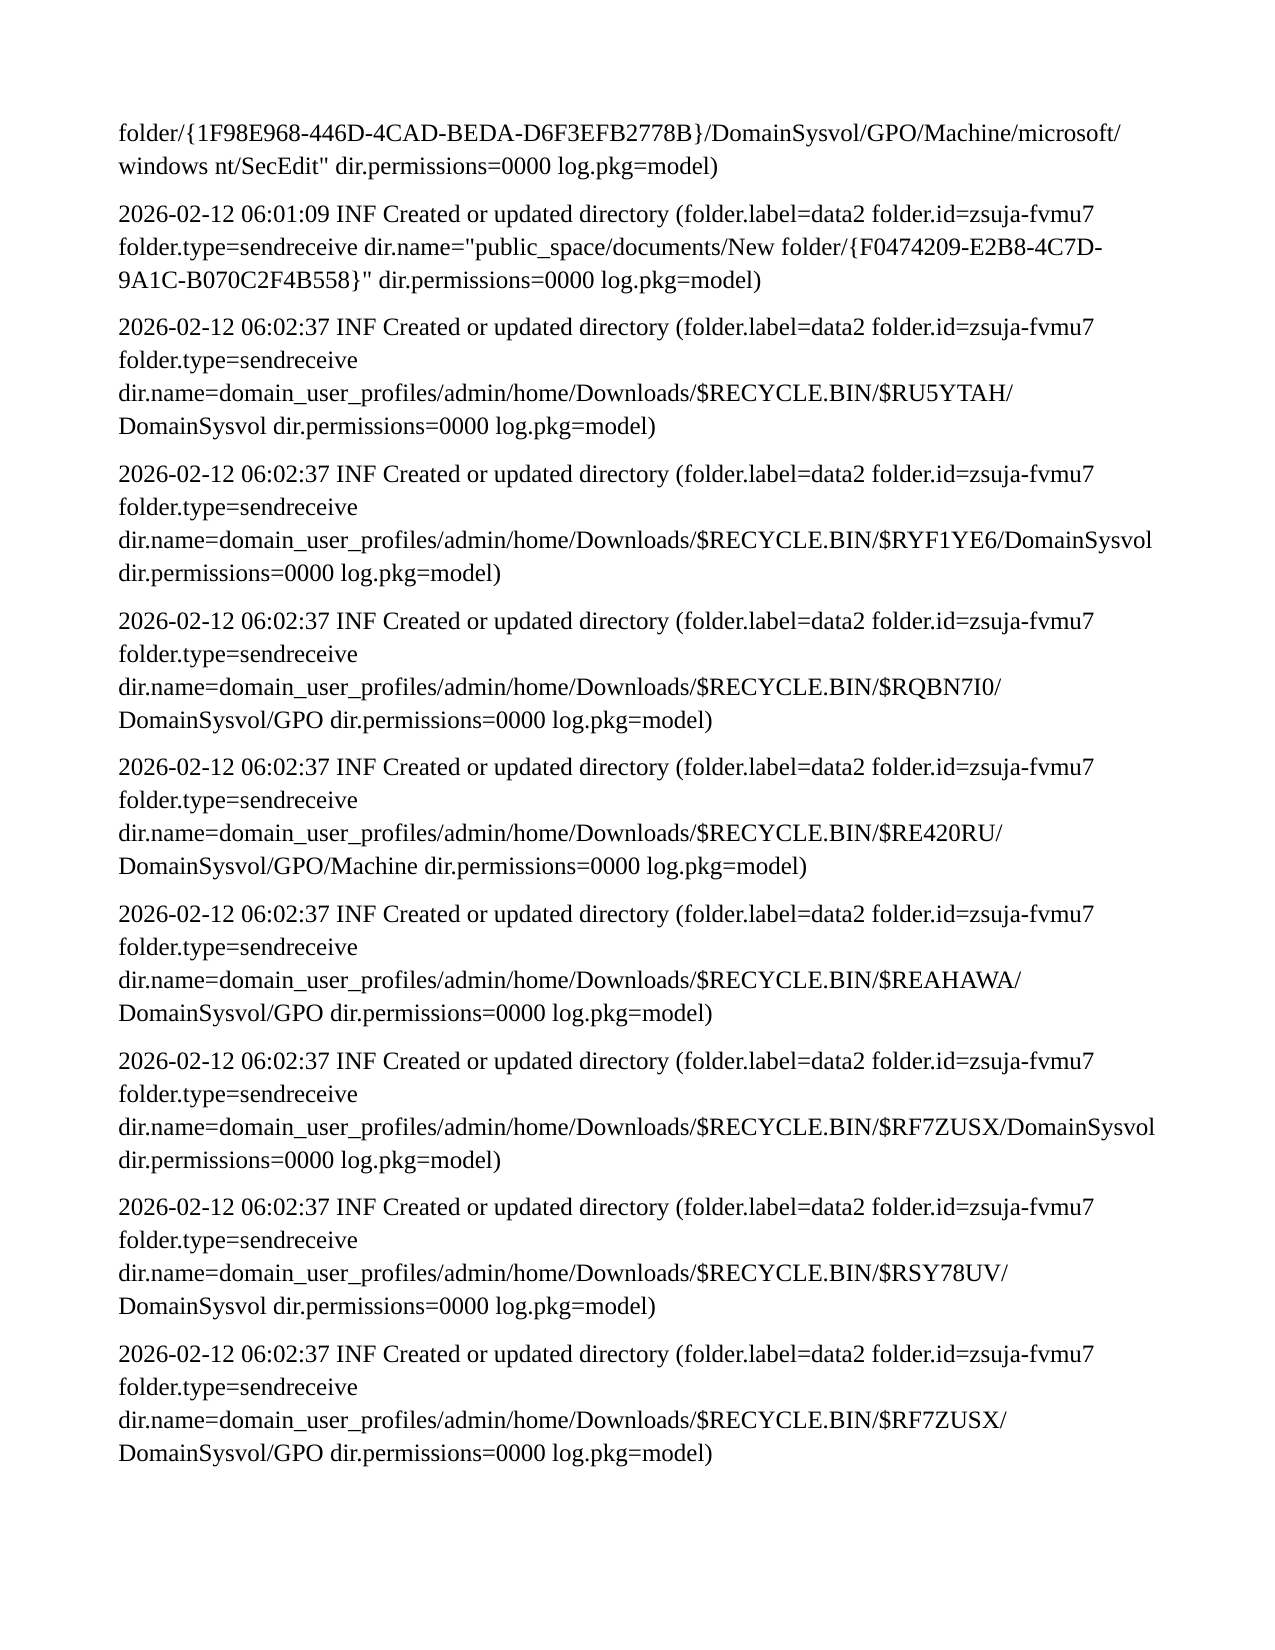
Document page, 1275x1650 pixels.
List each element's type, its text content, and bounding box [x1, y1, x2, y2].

text 2026-02-12 06:01:09 INF Created or updated directory (folder.label=data2 folder.id=zsuja-fvmu7 folder.type=sendreceive dir.name="public_space/documents/New folder/{F0474209-E2B8-4C7D-9A1C-B070C2F4B558}" dir.permissions=0000 log.pkg=model) [118, 199, 1157, 293]
text 2026-02-12 06:02:37 INF Created or updated directory (folder.label=data2 folder.id=zsuja-fvmu7 folder.type=sendreceive dir.name=domain_user_profiles/admin/home/Downloads/$RECYCLE.BIN/$RSY78UV/DomainSysvol dir.permissions=0000 log.pkg=model) [118, 1192, 1157, 1320]
text 2026-02-12 06:02:37 INF Created or updated directory (folder.label=data2 folder.id=zsuja-fvmu7 folder.type=sendreceive dir.name=domain_user_profiles/admin/home/Downloads/$RECYCLE.BIN/$REAHAWA/DomainSysvol/GPO dir.permissions=0000 log.pkg=model) [118, 899, 1157, 1027]
text 2026-02-12 06:02:37 INF Created or updated directory (folder.label=data2 folder.id=zsuja-fvmu7 folder.type=sendreceive dir.name=domain_user_profiles/admin/home/Downloads/$RECYCLE.BIN/$RU5YTAH/DomainSysvol dir.permissions=0000 log.pkg=model) [118, 312, 1157, 440]
text 2026-02-12 06:02:37 INF Created or updated directory (folder.label=data2 folder.id=zsuja-fvmu7 folder.type=sendreceive dir.name=domain_user_profiles/admin/home/Downloads/$RECYCLE.BIN/$RF7ZUSX/DomainSysvol/GPO dir.permissions=0000 log.pkg=model) [118, 1339, 1157, 1467]
text 2026-02-12 06:02:37 INF Created or updated directory (folder.label=data2 folder.id=zsuja-fvmu7 folder.type=sendreceive dir.name=domain_user_profiles/admin/home/Downloads/$RECYCLE.BIN/$RYF1YE6/DomainSysvol dir.permissions=0000 log.pkg=model) [118, 459, 1157, 587]
text 2026-02-12 06:02:37 INF Created or updated directory (folder.label=data2 folder.id=zsuja-fvmu7 folder.type=sendreceive dir.name=domain_user_profiles/admin/home/Downloads/$RECYCLE.BIN/$RE420RU/DomainSysvol/GPO/Machine dir.permissions=0000 log.pkg=model) [118, 752, 1157, 880]
text 2026-02-12 06:02:37 INF Created or updated directory (folder.label=data2 folder.id=zsuja-fvmu7 folder.type=sendreceive dir.name=domain_user_profiles/admin/home/Downloads/$RECYCLE.BIN/$RQBN7I0/DomainSysvol/GPO dir.permissions=0000 log.pkg=model) [118, 606, 1157, 733]
text 2026-02-12 06:02:37 INF Created or updated directory (folder.label=data2 folder.id=zsuja-fvmu7 folder.type=sendreceive dir.name=domain_user_profiles/admin/home/Downloads/$RECYCLE.BIN/$RF7ZUSX/DomainSysvol dir.permissions=0000 log.pkg=model) [118, 1046, 1157, 1173]
text folder/{1F98E968-446D-4CAD-BEDA-D6F3EFB2778B}/DomainSysvol/GPO/Machine/microsoft/windows nt/SecEdit" dir.permissions=0000 log.pkg=model) [118, 118, 1157, 180]
